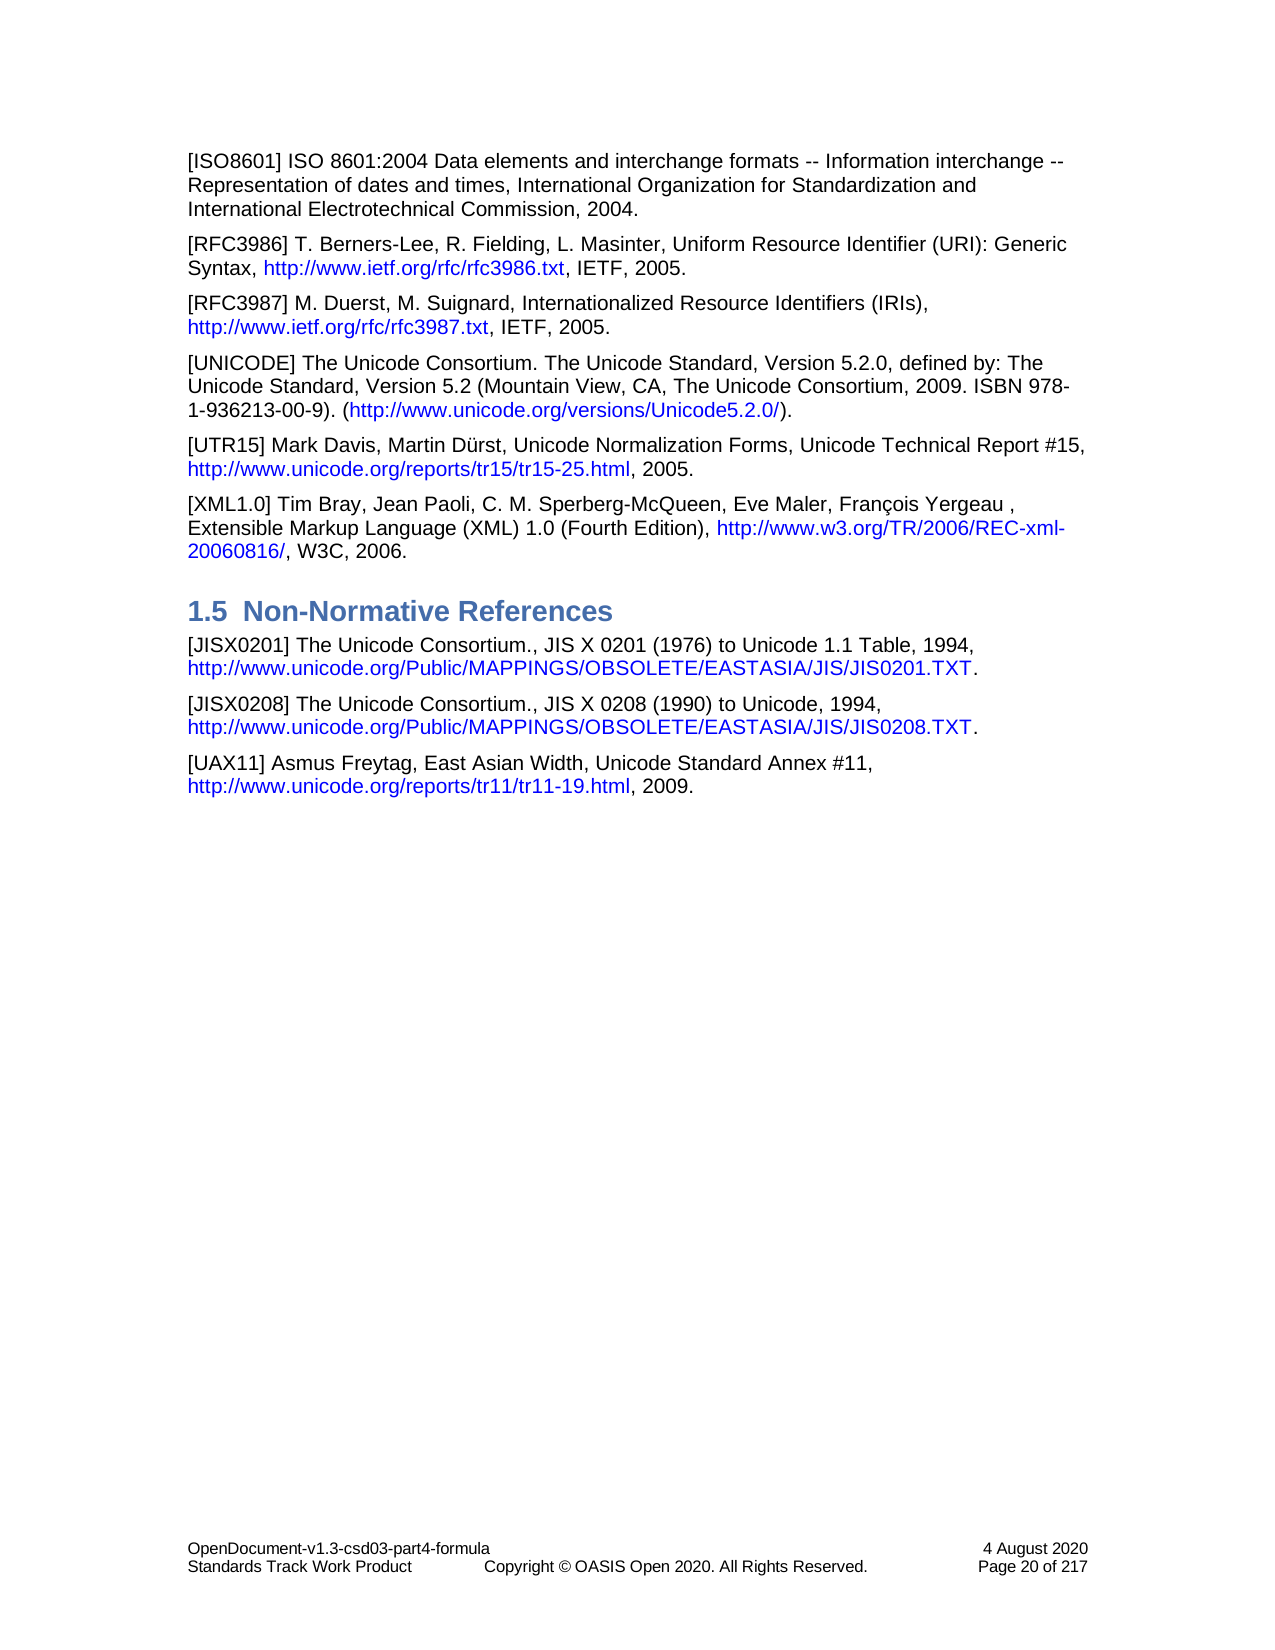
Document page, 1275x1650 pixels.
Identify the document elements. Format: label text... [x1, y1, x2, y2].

text [UTR15] Mark Davis, Martin Dürst, Unicode Normalization Forms, Unicode Technical Report #15, http://www.unicode.org/reports/tr15/tr15-25.html, 2005. [187, 434, 1088, 481]
text [RFC3986] T. Berners-Lee, R. Fielding, L. Masinter, Uniform Resource Identifier (URI): Generic Syntax, http://www.ietf.org/rfc/rfc3986.txt, IETF, 2005. [187, 233, 1088, 280]
text [ISO8601] ISO 8601:2004 Data elements and interchange formats -- Information interchange -- Representation of dates and times, International Organization for Standardization and International Electrotechnical Commission, 2004. [187, 150, 1088, 221]
text [UNICODE] The Unicode Consortium. The Unicode Standard, Version 5.2.0, defined by: The Unicode Standard, Version 5.2 (Mountain View, CA, The Unicode Consortium, 2009. ISBN 978-1-936213-00-9). (http://www.unicode.org/versions/Unicode5.2.0/). [187, 351, 1088, 422]
text [XML1.0] Tim Bray, Jean Paoli, C. M. Sperberg-McQueen, Eve Maler, François Yergeau , Extensible Markup Language (XML) 1.0 (Fourth Edition), http://www.w3.org/TR/2006/REC-xml-20060816/, W3C, 2006. [187, 493, 1088, 563]
text [RFC3987] M. Duerst, M. Suignard, Internationalized Resource Identifiers (IRIs), http://www.ietf.org/rfc/rfc3987.txt, IETF, 2005. [187, 292, 1088, 339]
subtitle Non-Normative References [187, 594, 1088, 627]
text [JISX0208] The Unicode Consortium., JIS X 0208 (1990) to Unicode, 1994, http://www.unicode.org/Public/MAPPINGS/OBSOLETE/EASTASIA/JIS/JIS0208.TXT. [187, 692, 1088, 739]
text [JISX0201] The Unicode Consortium., JIS X 0201 (1976) to Unicode 1.1 Table, 1994, http://www.unicode.org/Public/MAPPINGS/OBSOLETE/EASTASIA/JIS/JIS0201.TXT. [187, 633, 1088, 680]
text [UAX11] Asmus Freytag, East Asian Width, Unicode Standard Annex #11, http://www.unicode.org/reports/tr11/tr11-19.html, 2009. [187, 751, 1088, 798]
